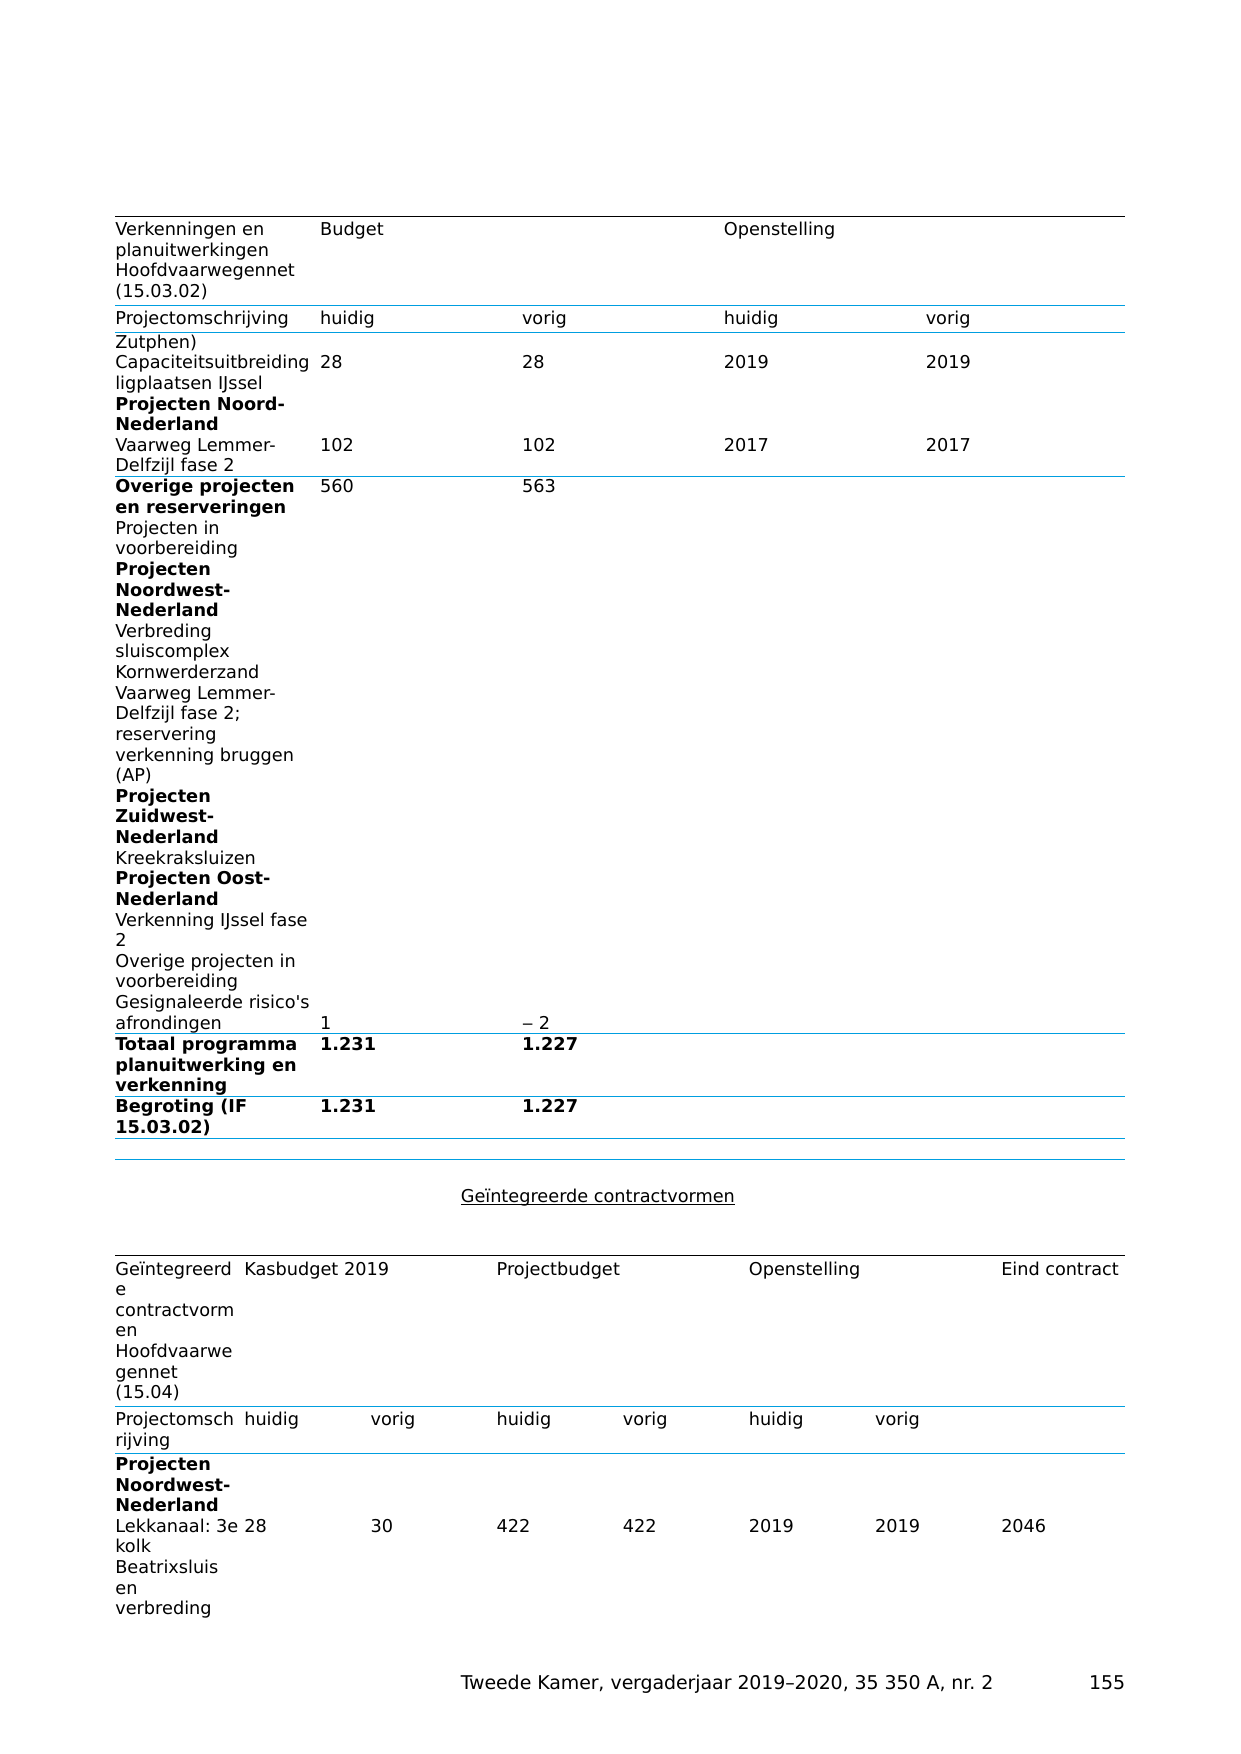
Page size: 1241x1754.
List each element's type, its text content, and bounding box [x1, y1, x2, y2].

table_cell afrondingen [115, 1013, 317, 1033]
table_cell 102 [519, 435, 721, 476]
table_cell [317, 951, 519, 992]
table_cell Kreekraksluizen [115, 848, 317, 868]
table_cell [923, 621, 1125, 683]
table_cell [519, 910, 721, 951]
table_cell vorig [872, 1407, 998, 1453]
table_cell [721, 683, 923, 786]
table_cell [923, 559, 1125, 621]
table_cell Projecten Noord-Nederland [115, 394, 317, 435]
table_cell [317, 868, 519, 909]
table_cell vorig [923, 306, 1125, 332]
table_cell Lekkanaal: 3e kolk Beatrixsluis en verbreding [115, 1516, 241, 1619]
table_cell [519, 333, 721, 352]
table_cell huidig [721, 306, 923, 332]
table_cell huidig [241, 1407, 367, 1453]
table_cell Projecten Noordwest-Nederland [115, 1454, 241, 1516]
table_cell 2019 [872, 1516, 998, 1619]
table_cell Eind contract [998, 1256, 1125, 1406]
table_cell [923, 786, 1125, 848]
table_cell vorig [519, 306, 721, 332]
table_cell [923, 1013, 1125, 1033]
text Geïntegreerde contractvormen [461, 1184, 1125, 1207]
table_cell Geïntegreerde contractvormen Hoofdvaarwegennet (15.04) [115, 1256, 241, 1406]
table_cell [721, 1139, 923, 1159]
table_cell [923, 1097, 1125, 1137]
table_cell [519, 848, 721, 868]
table_cell [721, 559, 923, 621]
table_cell [519, 786, 721, 848]
table_cell [241, 1454, 367, 1516]
table_cell [721, 621, 923, 683]
table_cell [923, 394, 1125, 435]
table_cell [519, 868, 721, 909]
table_cell huidig [494, 1407, 620, 1453]
table_cell Vaarweg Lemmer-Delfzijl fase 2; reservering verkenning bruggen (AP) [115, 683, 317, 786]
table_cell Projecten Noordwest-Nederland [115, 559, 317, 621]
table_cell 2019 [746, 1516, 872, 1619]
table_cell [519, 683, 721, 786]
table_cell [721, 910, 923, 951]
table_cell [923, 683, 1125, 786]
table_cell [519, 621, 721, 683]
table_cell [519, 992, 721, 1013]
table_cell Verbreding sluiscomplex Kornwerderzand [115, 621, 317, 683]
table_cell 28 [317, 352, 519, 393]
table_cell 1.231 [317, 1097, 519, 1137]
table_cell 563 [519, 477, 721, 518]
table_cell Projectomschrijving [115, 306, 317, 332]
table_cell [721, 1013, 923, 1033]
table_cell [721, 518, 923, 559]
table_cell 2046 [998, 1516, 1125, 1619]
table_cell vorig [620, 1407, 746, 1453]
table_cell [368, 1454, 493, 1516]
table_cell [721, 786, 923, 848]
table_cell Totaal programma planuitwerking en verkenning [115, 1034, 317, 1096]
table_cell 2017 [923, 435, 1125, 476]
table_cell [721, 951, 923, 992]
table_cell [923, 1139, 1125, 1159]
table_cell 560 [317, 477, 519, 518]
table_cell [721, 1034, 923, 1096]
table_cell [494, 1454, 620, 1516]
table_cell [998, 1407, 1125, 1453]
table_cell [115, 1139, 317, 1159]
table_cell [923, 992, 1125, 1013]
table_cell 28 [519, 352, 721, 393]
table_cell 1 [317, 1013, 519, 1033]
table_cell 30 [368, 1516, 493, 1619]
table_cell Zutphen) [115, 333, 317, 352]
table_cell [721, 394, 923, 435]
table_cell 28 [241, 1516, 367, 1619]
table_cell 422 [494, 1516, 620, 1619]
table_cell Capaciteitsuitbreiding ligplaatsen IJssel [115, 352, 317, 393]
table_cell [872, 1454, 998, 1516]
table_cell Projectomschrijving [115, 1407, 241, 1453]
table_cell [317, 1139, 519, 1159]
table_cell Begroting (IF 15.03.02) [115, 1097, 317, 1137]
table_cell [721, 868, 923, 909]
table_cell Overige projecten in voorbereiding [115, 951, 317, 992]
table_cell 2019 [923, 352, 1125, 393]
table_cell huidig [317, 306, 519, 332]
table_cell [923, 848, 1125, 868]
table_cell Projecten Oost-Nederland [115, 868, 317, 909]
table_cell [721, 1097, 923, 1137]
table_cell Budget [317, 217, 721, 304]
table_cell Projecten in voorbereiding [115, 518, 317, 559]
table_cell [998, 1454, 1125, 1516]
table_cell 1.231 [317, 1034, 519, 1096]
table_cell [317, 786, 519, 848]
table_cell [519, 951, 721, 992]
table_cell [923, 333, 1125, 352]
table_cell [721, 992, 923, 1013]
table_cell [317, 621, 519, 683]
table_cell [317, 559, 519, 621]
table_header Mutaties tweede suppletoire begroting 2019 (Bedragen x € 1 mln.) [115, 1230, 1125, 1255]
table_cell Verkenning IJssel fase 2 [115, 910, 317, 951]
table_cell Verkenningen en planuitwerkingen Hoofdvaarwegennet (15.03.02) [115, 217, 317, 304]
table_cell [317, 992, 519, 1013]
table_cell [923, 868, 1125, 909]
table_cell [721, 848, 923, 868]
table_cell ‒ 2 [519, 1013, 721, 1033]
table_cell [317, 518, 519, 559]
table_cell [519, 1139, 721, 1159]
table_cell Gesignaleerde risico's [115, 992, 317, 1013]
table_cell 102 [317, 435, 519, 476]
table_cell Vaarweg Lemmer-Delfzijl fase 2 [115, 435, 317, 476]
table_cell Kasbudget 2019 [241, 1256, 493, 1406]
table_cell [721, 333, 923, 352]
table_cell [317, 394, 519, 435]
table_cell [746, 1454, 872, 1516]
table_cell [923, 518, 1125, 559]
table_cell vorig [368, 1407, 493, 1453]
table_cell [519, 518, 721, 559]
table_cell [721, 477, 923, 518]
table_cell [317, 910, 519, 951]
table_cell huidig [746, 1407, 872, 1453]
table_cell [519, 559, 721, 621]
table_cell 422 [620, 1516, 746, 1619]
table_cell [923, 477, 1125, 518]
table_cell [923, 910, 1125, 951]
table_cell Overige projecten en reserveringen [115, 477, 317, 518]
table_cell Openstelling [721, 217, 1125, 304]
table_cell [317, 683, 519, 786]
table_cell [317, 333, 519, 352]
table_cell 2019 [721, 352, 923, 393]
table_cell [620, 1454, 746, 1516]
table_cell [519, 394, 721, 435]
table_cell 2017 [721, 435, 923, 476]
table_header Mutaties tweede suppletoire begroting 2019 (Bedragen x € 1 mln.) [115, 191, 1125, 216]
table_cell Projecten Zuidwest-Nederland [115, 786, 317, 848]
table_cell 1.227 [519, 1034, 721, 1096]
table_cell [923, 951, 1125, 992]
table_cell [317, 848, 519, 868]
table_cell Openstelling [746, 1256, 998, 1406]
table_cell Projectbudget [494, 1256, 746, 1406]
table_cell 1.227 [519, 1097, 721, 1137]
table_cell [923, 1034, 1125, 1096]
